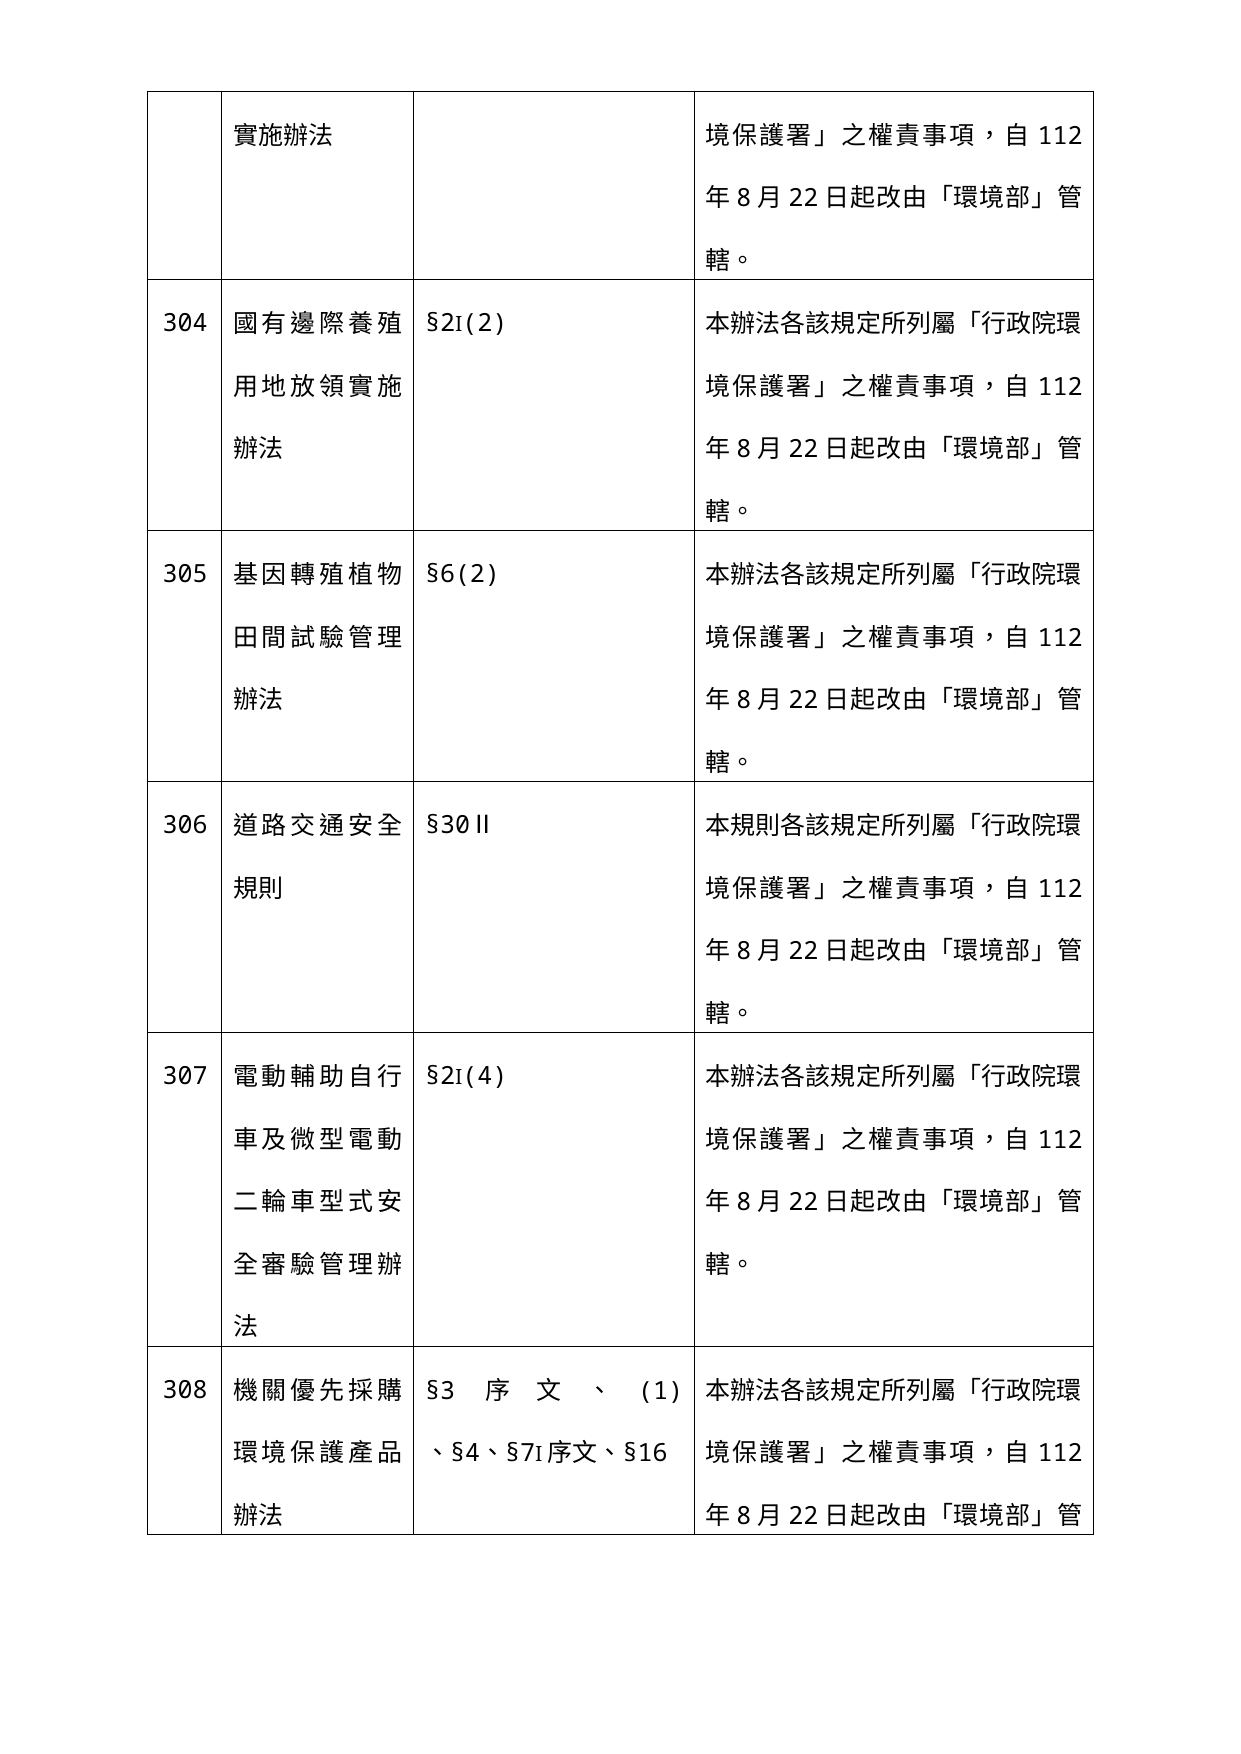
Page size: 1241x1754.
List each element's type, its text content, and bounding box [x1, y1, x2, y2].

table_cell 本辦法各該規定所列屬「行政院環境保護署」之權責事項，自112年8月22日起改由「環境部」管 [695, 1347, 1093, 1534]
table_cell 實施辦法 [222, 92, 413, 279]
table_cell 本辦法各該規定所列屬「行政院環境保護署」之權責事項，自112年8月22日起改由「環境部」管轄。 [695, 1033, 1093, 1346]
table_cell §2Ⅰ(4) [414, 1033, 694, 1346]
table_cell 基因轉殖植物田間試驗管理辦法 [222, 531, 413, 781]
table_cell 308 [148, 1347, 221, 1534]
table_cell 304 [148, 280, 221, 530]
table_cell §6(2) [414, 531, 694, 781]
table_cell 本規則各該規定所列屬「行政院環境保護署」之權責事項，自112年8月22日起改由「環境部」管轄。 [695, 782, 1093, 1032]
table_cell [148, 92, 221, 279]
table_cell 國有邊際養殖用地放領實施辦法 [222, 280, 413, 530]
table_cell 道路交通安全規則 [222, 782, 413, 1032]
table_cell 機關優先採購環境保護產品辦法 [222, 1347, 413, 1534]
table_cell 307 [148, 1033, 221, 1346]
table_cell §3序文、(1) 、§4、§7Ⅰ序文、§16 [414, 1347, 694, 1534]
table_cell 境保護署」之權責事項，自112年8月22日起改由「環境部」管轄。 [695, 92, 1093, 279]
table_cell §30Ⅱ [414, 782, 694, 1032]
table_cell §2Ⅰ(2) [414, 280, 694, 530]
table_cell 306 [148, 782, 221, 1032]
table_cell 本辦法各該規定所列屬「行政院環境保護署」之權責事項，自112年8月22日起改由「環境部」管轄。 [695, 280, 1093, 530]
table_cell [414, 92, 694, 279]
table_cell 本辦法各該規定所列屬「行政院環境保護署」之權責事項，自112年8月22日起改由「環境部」管轄。 [695, 531, 1093, 781]
table_cell 305 [148, 531, 221, 781]
table_cell 電動輔助自行車及微型電動二輪車型式安全審驗管理辦法 [222, 1033, 413, 1346]
